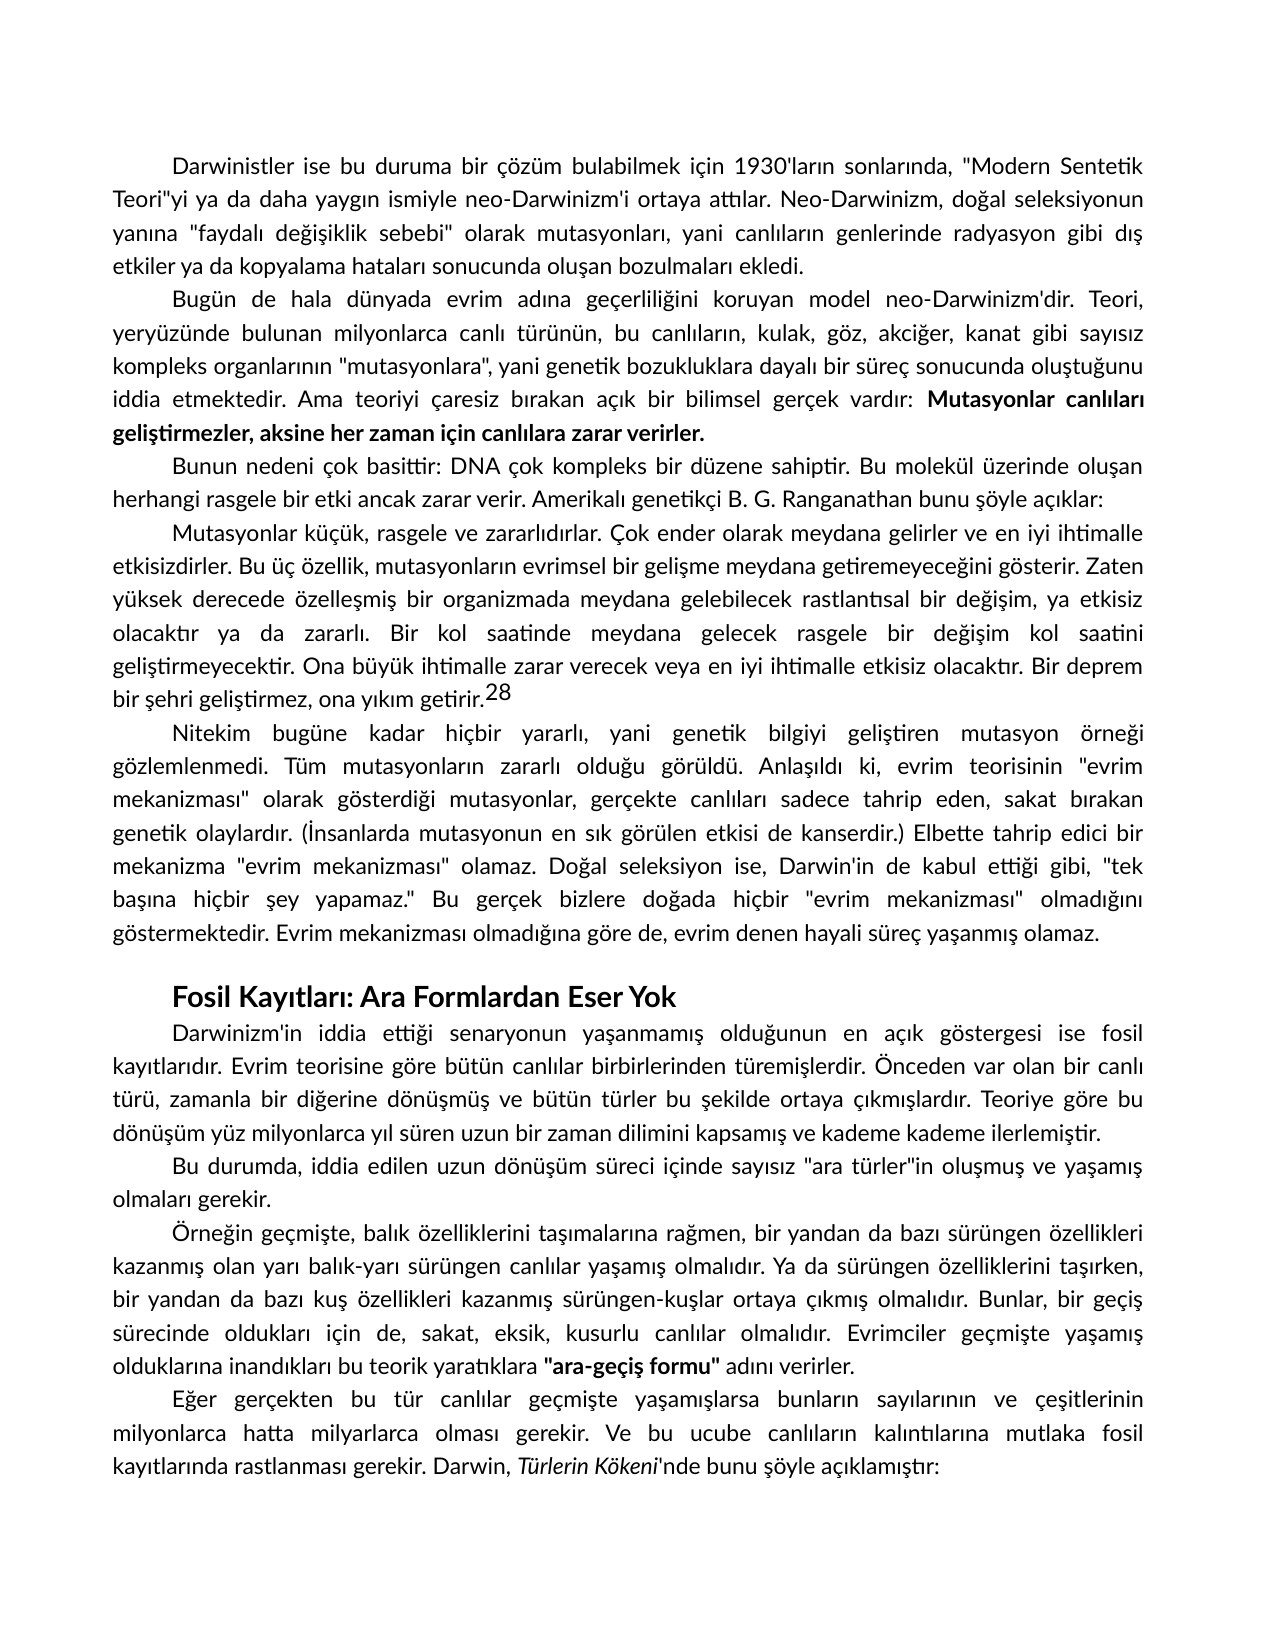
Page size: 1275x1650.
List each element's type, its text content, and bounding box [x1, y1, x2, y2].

text Mutasyonlar küçük, rasgele ve zararlıdırlar. Çok ender olarak meydana gelirler ve en iyi ihtimalle etkisizdirler. Bu üç özellik, mutasyonların evrimsel bir gelişme meydana getiremeyeceğini gösterir. Zaten yüksek derecede özelleşmiş bir organizmada meydana gelebilecek rastlantısal bir değişim, ya etkisiz olacaktır ya da zararlı. Bir kol saatinde meydana gelecek rasgele bir değişim kol saatini geliştirmeyecektir. Ona büyük ihtimalle zarar verecek veya en iyi ihtimalle etkisiz olacaktır. Bir deprem bir şehri geliştirmez, ona yıkım getirir.28 [112, 514, 1145, 714]
text Darwinizm'in iddia ettiği senaryonun yaşanmamış olduğunun en açık göstergesi ise fosil kayıtlarıdır. Evrim teorisine göre bütün canlılar birbirlerinden türemişlerdir. Önceden var olan bir canlı türü, zamanla bir diğerine dönüşmüş ve bütün türler bu şekilde ortaya çıkmışlardır. Teoriye göre bu dönüşüm yüz milyonlarca yıl süren uzun bir zaman dilimini kapsamış ve kademe kademe ilerlemiştir. [112, 1014, 1145, 1148]
text Bugün de hala dünyada evrim adına geçerliliğini koruyan model neo-Darwinizm'dir. Teori, yeryüzünde bulunan milyonlarca canlı türünün, bu canlıların, kulak, göz, akciğer, kanat gibi sayısız kompleks organlarının "mutasyonlara", yani genetik bozukluklara dayalı bir süreç sonucunda oluştuğunu iddia etmektedir. Ama teoriyi çaresiz bırakan açık bir bilimsel gerçek vardır: Mutasyonlar canlıları geliştirmezler, aksine her zaman için canlılara zarar verirler. [112, 281, 1145, 448]
text Nitekim bugüne kadar hiçbir yararlı, yani genetik bilgiyi geliştiren mutasyon örneği gözlemlenmedi. Tüm mutasyonların zararlı olduğu görüldü. Anlaşıldı ki, evrim teorisinin "evrim mekanizması" olarak gösterdiği mutasyonlar, gerçekte canlıları sadece tahrip eden, sakat bırakan genetik olaylardır. (İnsanlarda mutasyonun en sık görülen etkisi de kanserdir.) Elbette tahrip edici bir mekanizma "evrim mekanizması" olamaz. Doğal seleksiyon ise, Darwin'in de kabul ettiği gibi, "tek başına hiçbir şey yapamaz." Bu gerçek bizlere doğada hiçbir "evrim mekanizması" olmadığını göstermektedir. Evrim mekanizması olmadığına göre de, evrim denen hayali süreç yaşanmış olamaz. [112, 714, 1145, 948]
text Darwinistler ise bu duruma bir çözüm bulabilmek için 1930'ların sonlarında, "Modern Sentetik Teori"yi ya da daha yaygın ismiyle neo-Darwinizm'i ortaya attılar. Neo-Darwinizm, doğal seleksiyonun yanına "faydalı değişiklik sebebi" olarak mutasyonları, yani canlıların genlerinde radyasyon gibi dış etkiler ya da kopyalama hataları sonucunda oluşan bozulmaları ekledi. [112, 148, 1145, 281]
text Bunun nedeni çok basittir: DNA çok kompleks bir düzene sahiptir. Bu molekül üzerinde oluşan herhangi rasgele bir etki ancak zarar verir. Amerikalı genetikçi B. G. Ranganathan bunu şöyle açıklar: [112, 448, 1145, 514]
text Fosil Kayıtları: Ara Formlardan Eser Yok [112, 981, 1145, 1014]
text Eğer gerçekten bu tür canlılar geçmişte yaşamışlarsa bunların sayılarının ve çeşitlerinin milyonlarca hatta milyarlarca olması gerekir. Ve bu ucube canlıların kalıntılarına mutlaka fosil kayıtlarında rastlanması gerekir. Darwin, Türlerin Kökeni'nde bunu şöyle açıklamıştır: [112, 1381, 1145, 1481]
text Bu durumda, iddia edilen uzun dönüşüm süreci içinde sayısız "ara türler"in oluşmuş ve yaşamış olmaları gerekir. [112, 1148, 1145, 1214]
text Örneğin geçmişte, balık özelliklerini taşımalarına rağmen, bir yandan da bazı sürüngen özellikleri kazanmış olan yarı balık-yarı sürüngen canlılar yaşamış olmalıdır. Ya da sürüngen özelliklerini taşırken, bir yandan da bazı kuş özellikleri kazanmış sürüngen-kuşlar ortaya çıkmış olmalıdır. Bunlar, bir geçiş sürecinde oldukları için de, sakat, eksik, kusurlu canlılar olmalıdır. Evrimciler geçmişte yaşamış olduklarına inandıkları bu teorik yaratıklara "ara-geçiş formu" adını verirler. [112, 1214, 1145, 1381]
